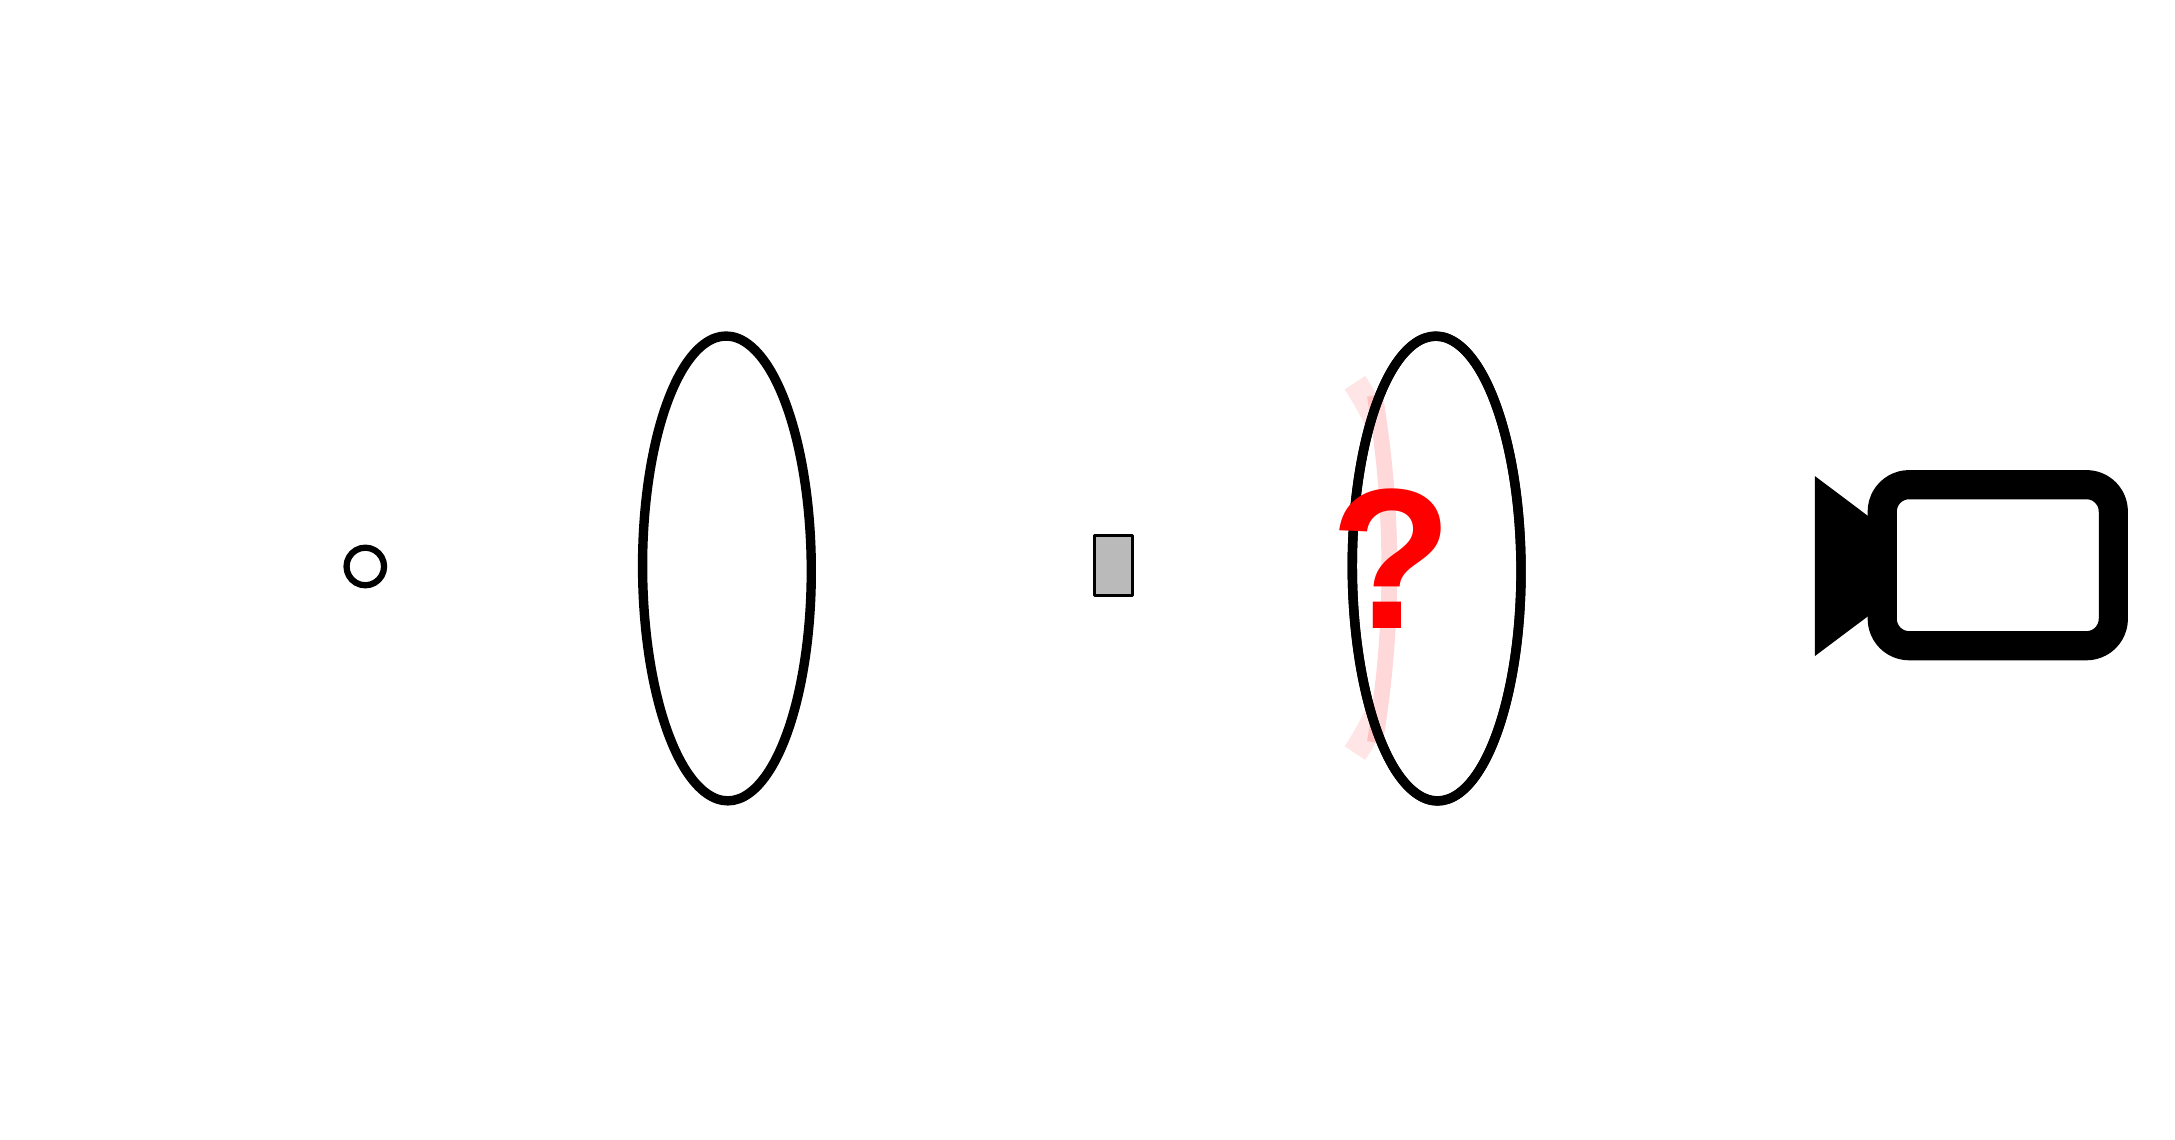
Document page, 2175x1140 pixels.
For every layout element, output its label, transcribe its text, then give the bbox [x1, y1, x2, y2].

text_box ? [1286, 439, 1497, 678]
text_box [1814, 476, 1875, 657]
text_box [642, 0, 1747, 1140]
text_box [1882, 484, 2114, 646]
